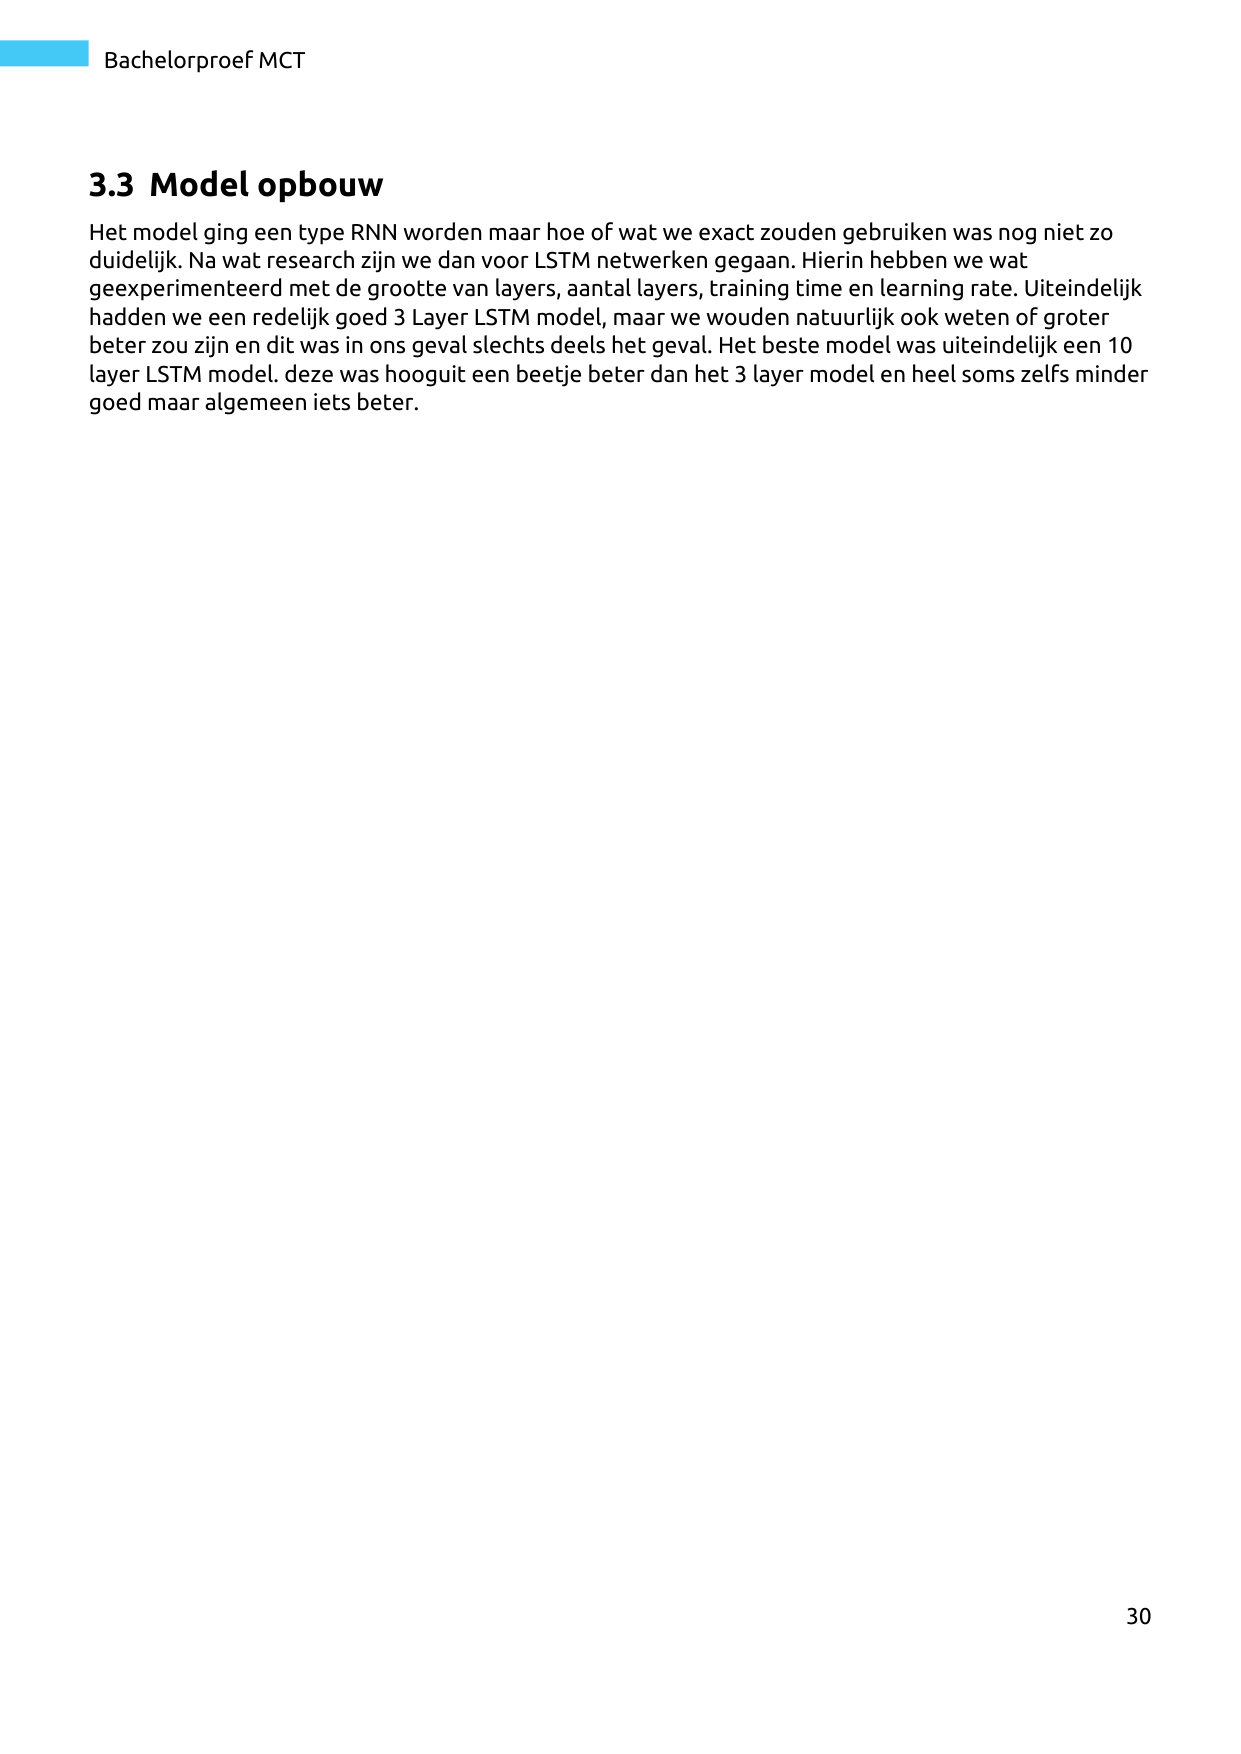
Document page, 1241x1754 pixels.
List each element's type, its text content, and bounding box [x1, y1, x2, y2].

text Het model ging een type RNN worden maar hoe of wat we exact zouden gebruiken was nog niet zo duidelijk. Na wat research zijn we dan voor LSTM netwerken gegaan. Hierin hebben we wat geexperimenteerd met de grootte van layers, aantal layers, training time en learning rate. Uiteindelijk hadden we een redelijk goed 3 Layer LSTM model, maar we wouden natuurlijk ook weten of groter beter zou zijn en dit was in ons geval slechts deels het geval. Het beste model was uiteindelijk een 10 layer LSTM model. deze was hooguit een beetje beter dan het 3 layer model en heel soms zelfs minder goed maar algemeen iets beter. [89, 218, 1152, 415]
subtitle Model opbouw [89, 164, 1152, 202]
